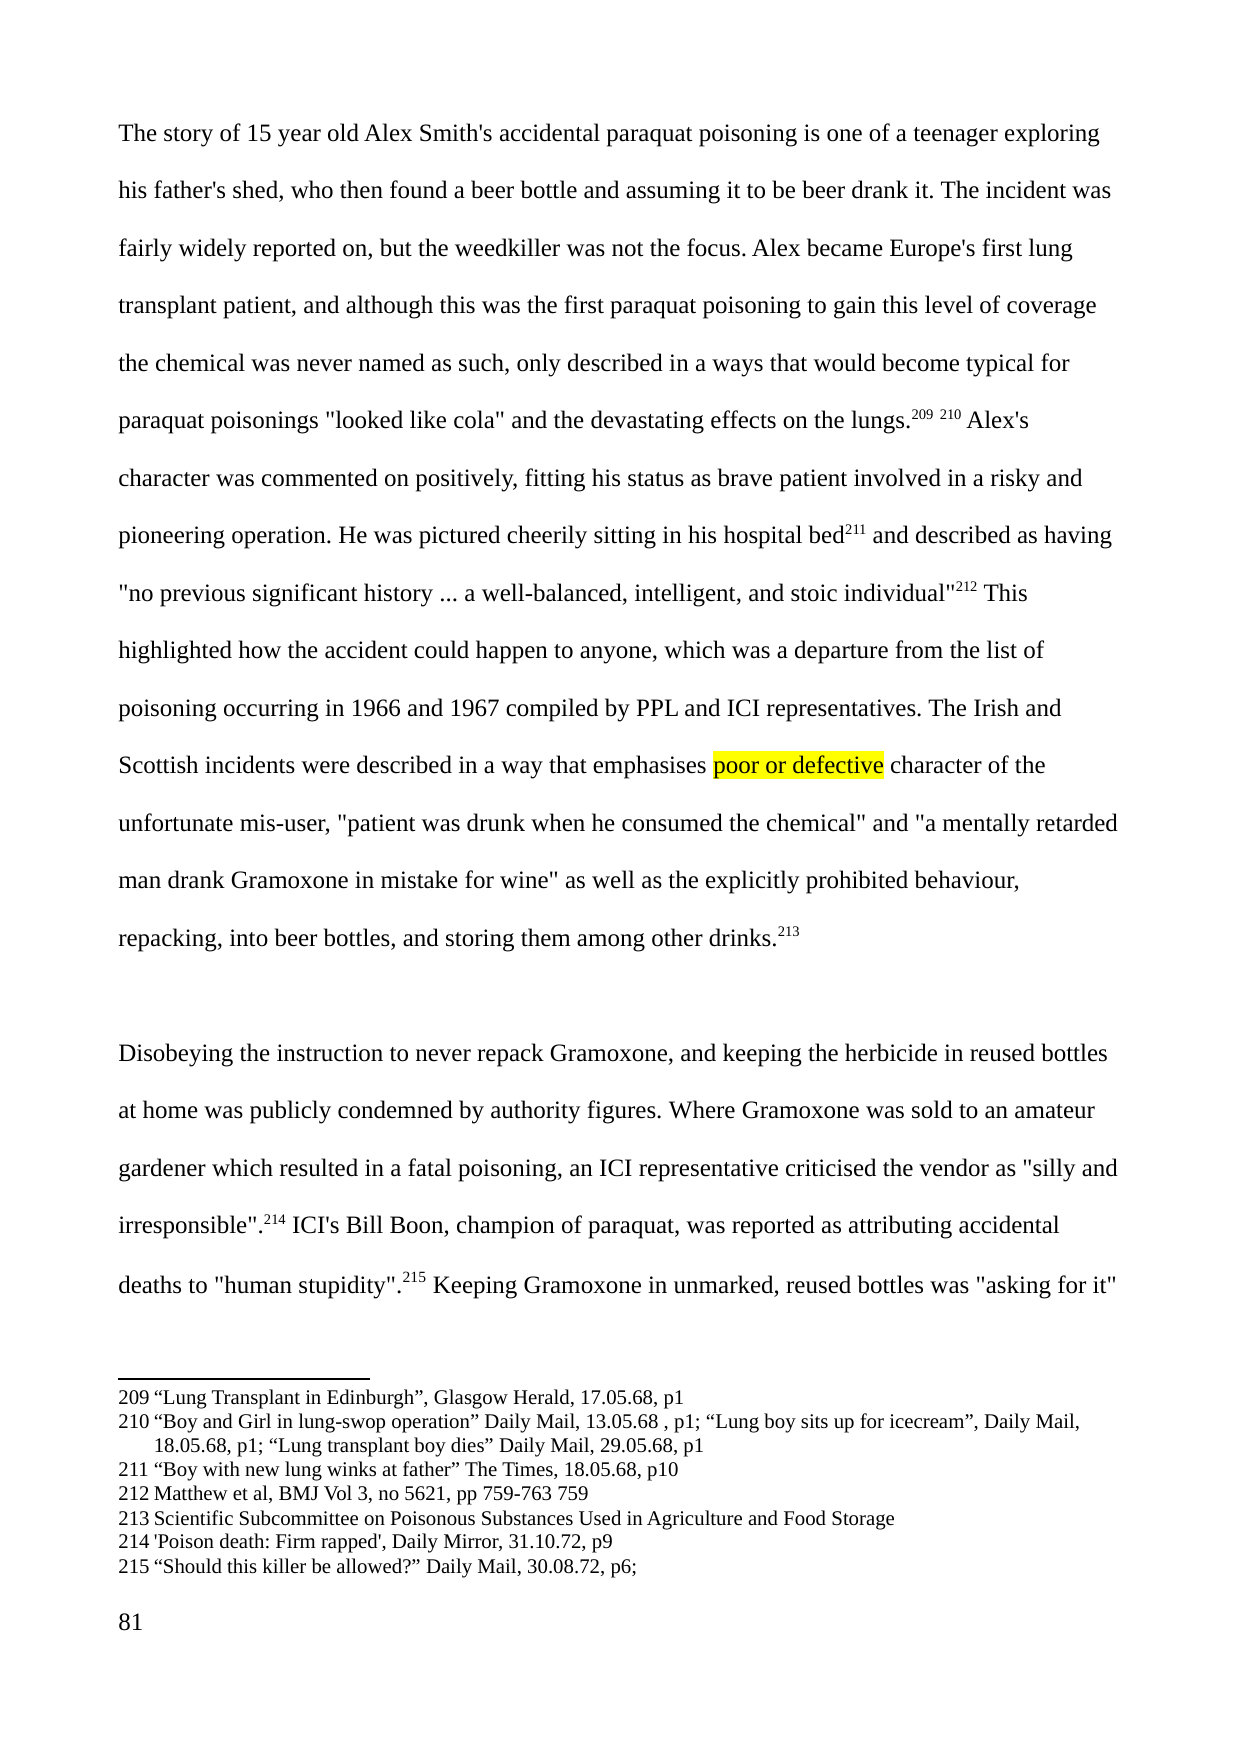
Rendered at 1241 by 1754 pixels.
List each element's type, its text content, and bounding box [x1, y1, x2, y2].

text 'Poison death: Firm rapped', Daily Mirror, 31.10.72, p9 [118, 1529, 1122, 1553]
text The story of 15 year old Alex Smith's accidental paraquat poisoning is one of a teenager exploring his father's shed, who then found a beer bottle and assuming it to be beer drank it. The incident was fairly widely reported on, but the weedkiller was not the focus. Alex became Europe's first lung transplant patient, and although this was the first paraquat poisoning to gain this level of coverage the chemical was never named as such, only described in a ways that would become typical for paraquat poisonings "looked like cola" and the devastating effects on the lungs. Alex's character was commented on positively, fitting his status as brave patient involved in a risky and pioneering operation. He was pictured cheerily sitting in his hospital bed and described as having "no previous significant history ... a well-balanced, intelligent, and stoic individual" This highlighted how the accident could happen to anyone, which was a departure from the list of poisoning occurring in 1966 and 1967 compiled by PPL and ICI representatives. The Irish and Scottish incidents were described in a way that emphasises poor or defective character of the unfortunate mis-user, "patient was drunk when he consumed the chemical" and "a mentally retarded man drank Gramoxone in mistake for wine" as well as the explicitly prohibited behaviour, repacking, into beer bottles, and storing them among other drinks. [118, 118, 1122, 952]
text “Should this killer be allowed?” Daily Mail, 30.08.72, p6; [118, 1553, 1122, 1578]
text Disobeying the instruction to never repack Gramoxone, and keeping the herbicide in reused bottles at home was publicly condemned by authority figures. Where Gramoxone was sold to an amateur gardener which resulted in a fatal poisoning, an ICI representative criticised the vendor as "silly and irresponsible". ICI's Bill Boon, champion of paraquat, was reported as attributing accidental deaths to "human stupidity". Keeping Gramoxone in unmarked, reused bottles was "asking for it" [118, 1038, 1122, 1299]
text “Boy with new lung winks at father” The Times, 18.05.68, p10 [118, 1457, 1122, 1481]
text “Boy and Girl in lung-swop operation” Daily Mail, 13.05.68 , p1; “Lung boy sits up for icecream”, Daily Mail, 18.05.68, p1; “Lung transplant boy dies” Daily Mail, 29.05.68, p1 [118, 1409, 1122, 1457]
text Scientific Subcommittee on Poisonous Substances Used in Agriculture and Food Storage [118, 1505, 1122, 1529]
text “Lung Transplant in Edinburgh”, Glasgow Herald, 17.05.68, p1 [118, 1385, 1122, 1409]
text Matthew et al, BMJ Vol 3, no 5621, pp 759-763 759 [118, 1481, 1122, 1505]
